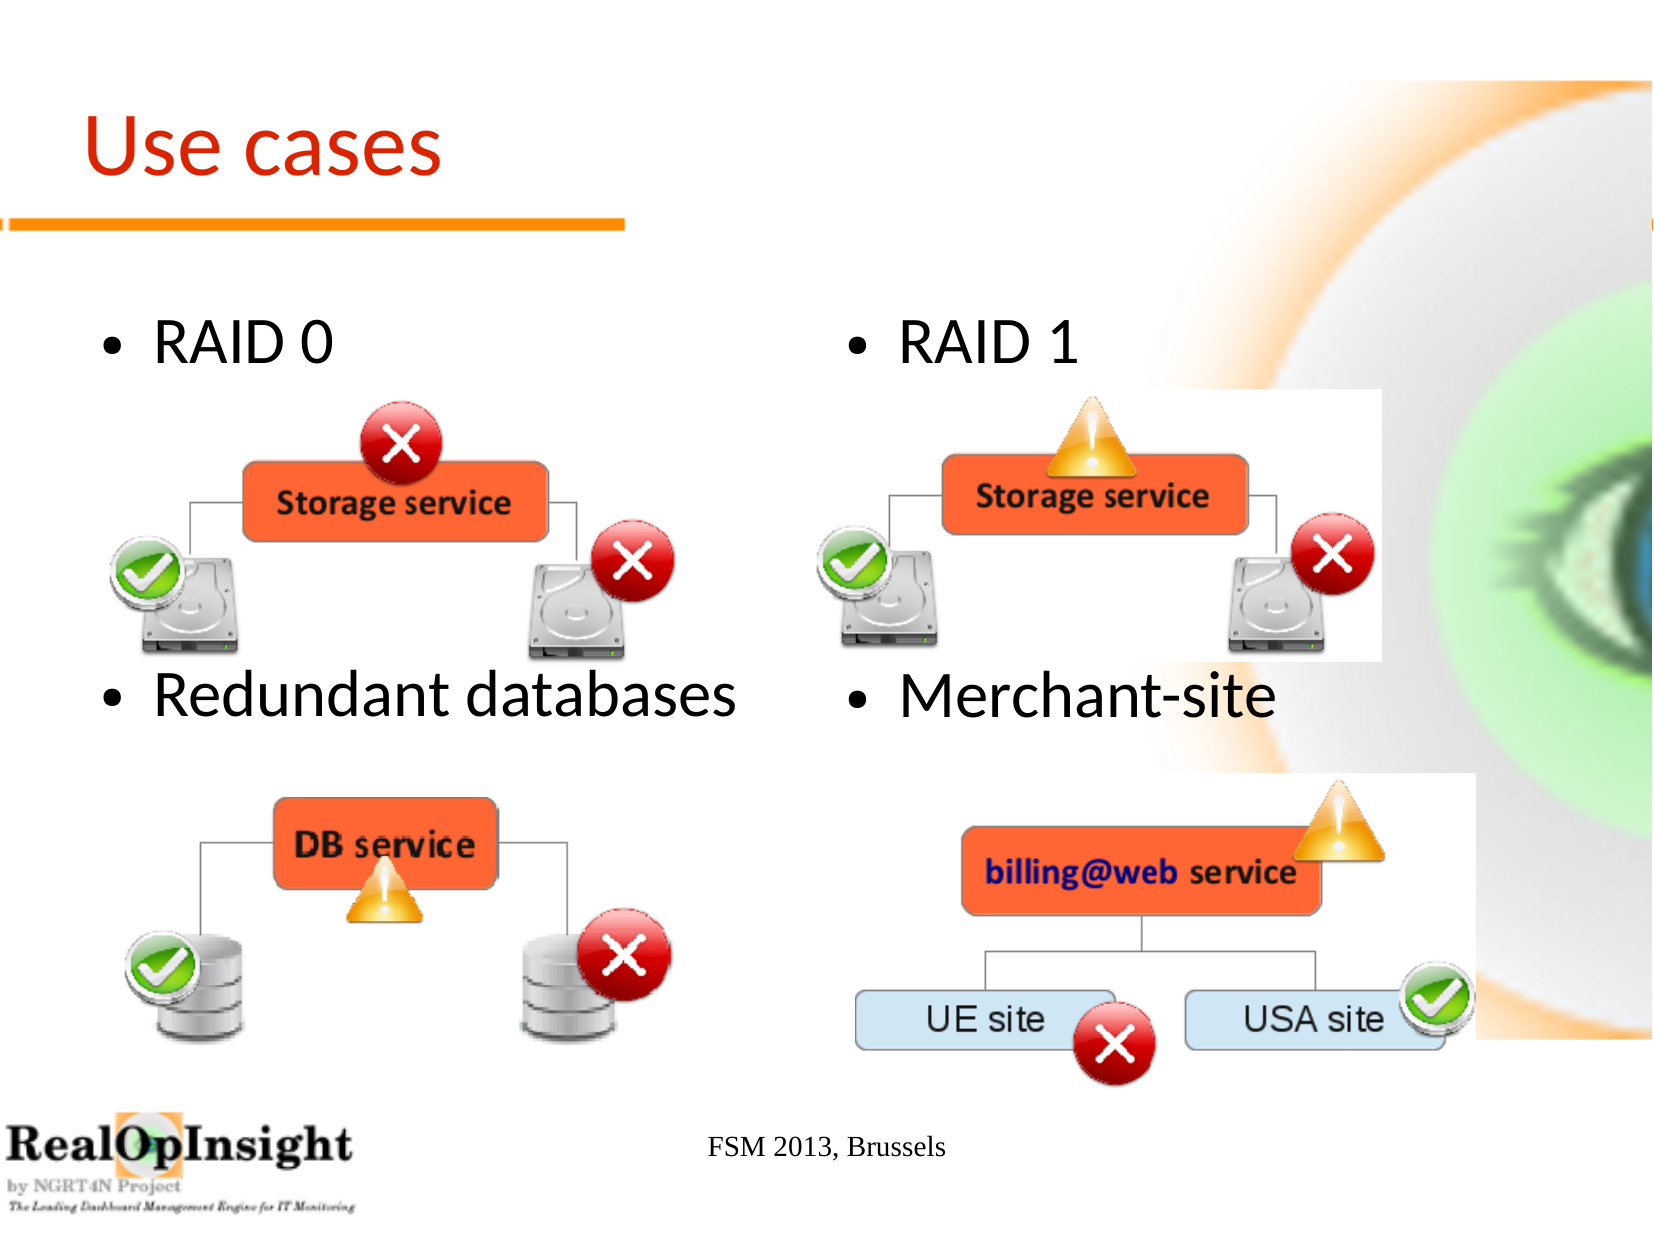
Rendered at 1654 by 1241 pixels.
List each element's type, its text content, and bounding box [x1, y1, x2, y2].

title Use cases [82, 49, 1547, 257]
list RAID 0 [82, 313, 793, 657]
list Merchant-site [827, 667, 1538, 1008]
picture [0, 0, 1654, 1241]
list RAID 1 [827, 313, 1538, 657]
list Redundant databases [82, 666, 793, 1010]
